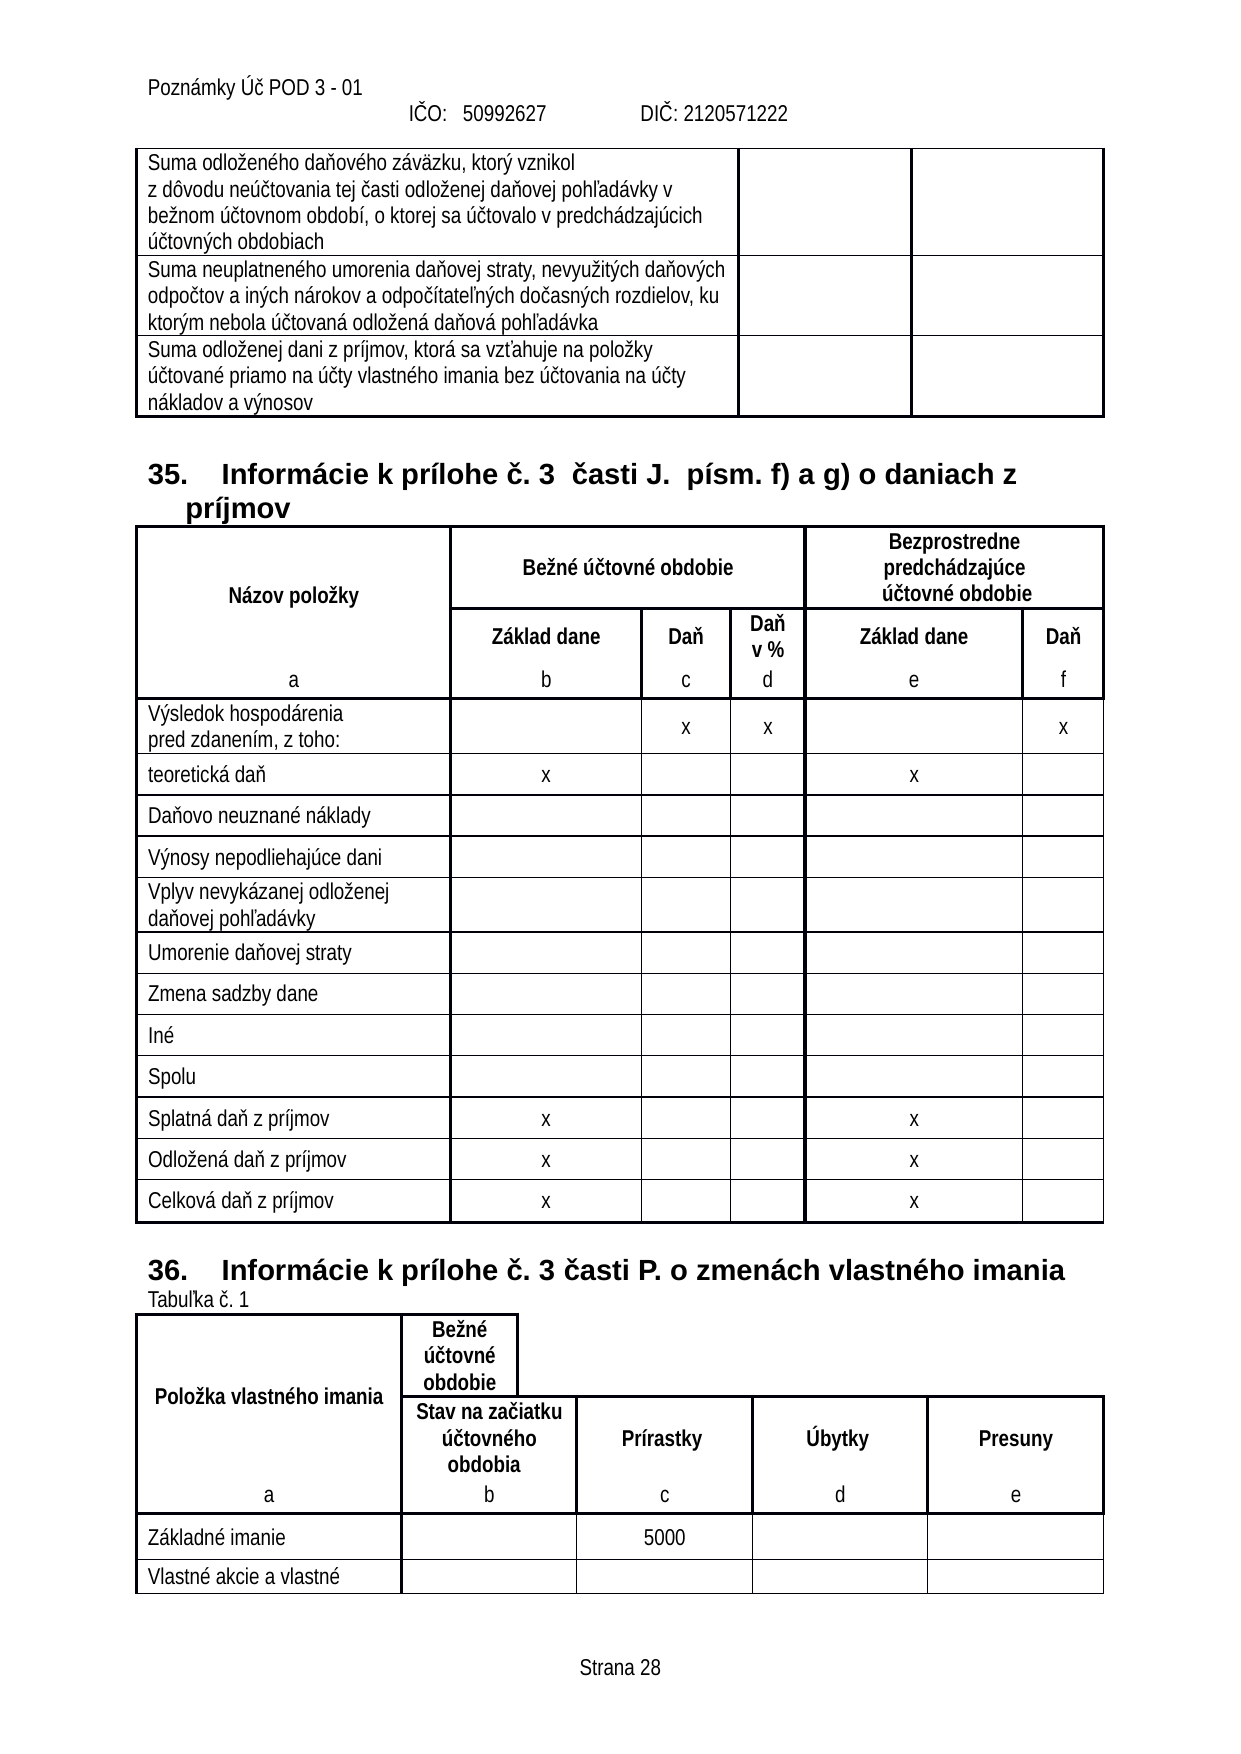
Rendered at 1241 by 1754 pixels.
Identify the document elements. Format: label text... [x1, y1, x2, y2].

table_cell [642, 1139, 730, 1179]
table_cell [913, 256, 1102, 335]
table_cell [740, 256, 910, 335]
table_cell [452, 700, 641, 753]
table_cell Daň [643, 610, 729, 662]
table_cell [753, 1560, 927, 1593]
table_cell Spolu [138, 1056, 449, 1096]
table_header Bežné účtovné obdobie [403, 1316, 516, 1395]
table_cell Suma neuplatneného umorenia daňovej straty, nevyužitých daňových odpočtov a iných nárokov a odpočítateľných dočasných rozdielov, ku ktorým nebola účtovaná odložená daňová pohľadávka [138, 256, 737, 335]
table_cell [1023, 1139, 1103, 1179]
table_cell Vlastné akcie a vlastné [138, 1560, 400, 1593]
table_cell b [403, 1477, 575, 1512]
table_cell Odložená daň z príjmov [138, 1139, 449, 1179]
table_cell Presuny [929, 1398, 1102, 1477]
table_cell [642, 974, 730, 1014]
title Informácie k prílohe č. 3 časti P. o zmenách vlastného imania [148, 1253, 1092, 1286]
table_cell [731, 878, 803, 931]
table_cell [452, 1056, 641, 1096]
table_cell [1023, 796, 1103, 835]
table_cell [642, 754, 730, 794]
table_cell Umorenie daňovej straty [138, 933, 449, 972]
table_cell Celková daň z príjmov [138, 1180, 449, 1221]
table_cell a [138, 663, 449, 697]
table_cell Daň v % [732, 610, 803, 662]
table_cell [753, 1515, 927, 1559]
table_cell Výsledok hospodárenia pred zdanením, z toho: [138, 700, 449, 753]
table_cell [1023, 974, 1103, 1014]
table_cell Daňovo neuznané náklady [138, 796, 449, 835]
table_cell [1023, 1180, 1103, 1221]
table_header Bežné účtovné obdobie [452, 528, 803, 607]
table_cell Stav na začiatku účtovného obdobia [403, 1398, 575, 1477]
table_cell Suma odloženého daňového záväzku, ktorý vznikol z dôvodu neúčtovania tej časti odloženej daňovej pohľadávky v bežnom účtovnom období, o ktorej sa účtovalo v predchádzajúcich účtovných obdobiach [138, 149, 737, 255]
table_cell f [1024, 663, 1102, 697]
table_cell [1023, 1098, 1103, 1138]
table_cell Suma odloženej dani z príjmov, ktorá sa vzťahuje na položky účtované priamo na účty vlastného imania bez účtovania na účty nákladov a výnosov [138, 336, 737, 415]
table_cell [807, 700, 1022, 753]
table_cell [642, 1180, 730, 1221]
table_cell x [807, 1139, 1022, 1179]
table_cell [452, 837, 641, 877]
table_cell x [452, 1098, 641, 1138]
table_header Bezprostredne predchádzajúce účtovné obdobie [807, 528, 1102, 607]
table_cell x [731, 700, 803, 753]
table_cell [452, 1015, 641, 1055]
table_cell x [807, 1098, 1022, 1138]
table_cell [731, 1056, 803, 1096]
table_cell e [929, 1477, 1102, 1512]
text Tabuľka č. 1 [148, 1286, 1092, 1313]
table_cell [642, 1015, 730, 1055]
table_cell [403, 1560, 576, 1593]
table_cell c [643, 663, 729, 697]
table_cell [1023, 1056, 1103, 1096]
table_cell [1023, 837, 1103, 877]
table_cell [452, 933, 641, 972]
table_cell [731, 1015, 803, 1055]
table_cell [452, 974, 641, 1014]
table_header Položka vlastného imania [138, 1316, 400, 1477]
table_cell x [807, 754, 1022, 794]
title Informácie k prílohe č. 3 časti J. písm. f) a g) o daniach z príjmov [148, 457, 1092, 524]
table_cell [731, 754, 803, 794]
table_cell [807, 878, 1022, 931]
table_cell [731, 974, 803, 1014]
table_header Názov položky [138, 528, 449, 662]
table_cell Zmena sadzby dane [138, 974, 449, 1014]
table_cell d [754, 1477, 926, 1512]
table_cell [403, 1515, 576, 1559]
table_cell [807, 796, 1022, 835]
table_cell x [452, 1180, 641, 1221]
table_cell Úbytky [754, 1398, 926, 1477]
table_cell [731, 1180, 803, 1221]
table_cell [642, 837, 730, 877]
table_cell [807, 1015, 1022, 1055]
table_cell [642, 1098, 730, 1138]
table_cell [740, 336, 910, 415]
table_cell Výnosy nepodliehajúce dani [138, 837, 449, 877]
table_cell a [138, 1477, 400, 1512]
table_cell [807, 933, 1022, 972]
table_cell x [452, 1139, 641, 1179]
table_cell Splatná daň z príjmov [138, 1098, 449, 1138]
table_cell c [578, 1477, 751, 1512]
table_cell x [1023, 700, 1103, 753]
table_cell [731, 796, 803, 835]
table_cell [731, 837, 803, 877]
table_cell Iné [138, 1015, 449, 1055]
table_cell [1023, 754, 1103, 794]
table_cell [642, 933, 730, 972]
table_cell [1023, 933, 1103, 972]
table_cell x [807, 1180, 1022, 1221]
table_cell teoretická daň [138, 754, 449, 794]
table_cell [577, 1560, 752, 1593]
table_cell Základ dane [807, 610, 1021, 662]
table_cell [642, 878, 730, 931]
table_cell 5000 [577, 1515, 752, 1559]
table_cell Základné imanie [138, 1515, 400, 1559]
table_cell Vplyv nevykázanej odloženej daňovej pohľadávky [138, 878, 449, 931]
table_cell [740, 149, 910, 255]
table_cell x [642, 700, 730, 753]
table_cell [928, 1515, 1103, 1559]
table_cell [452, 796, 641, 835]
table_cell [913, 149, 1102, 255]
table_cell x [452, 754, 641, 794]
table_cell [807, 837, 1022, 877]
table_cell Základ dane [452, 610, 640, 662]
table_cell [731, 1139, 803, 1179]
table_cell [807, 974, 1022, 1014]
table_cell [807, 1056, 1022, 1096]
table_cell [731, 1098, 803, 1138]
table_cell [642, 1056, 730, 1096]
table_cell [642, 796, 730, 835]
table_cell d [732, 663, 803, 697]
table_cell Daň [1024, 610, 1102, 662]
table_cell e [807, 663, 1021, 697]
table_cell Prírastky [578, 1398, 751, 1477]
table_cell [452, 878, 641, 931]
table_cell [913, 336, 1102, 415]
table_cell [928, 1560, 1103, 1593]
table_cell [1023, 878, 1103, 931]
table_cell b [452, 663, 640, 697]
table_cell [731, 933, 803, 972]
table_cell [1023, 1015, 1103, 1055]
